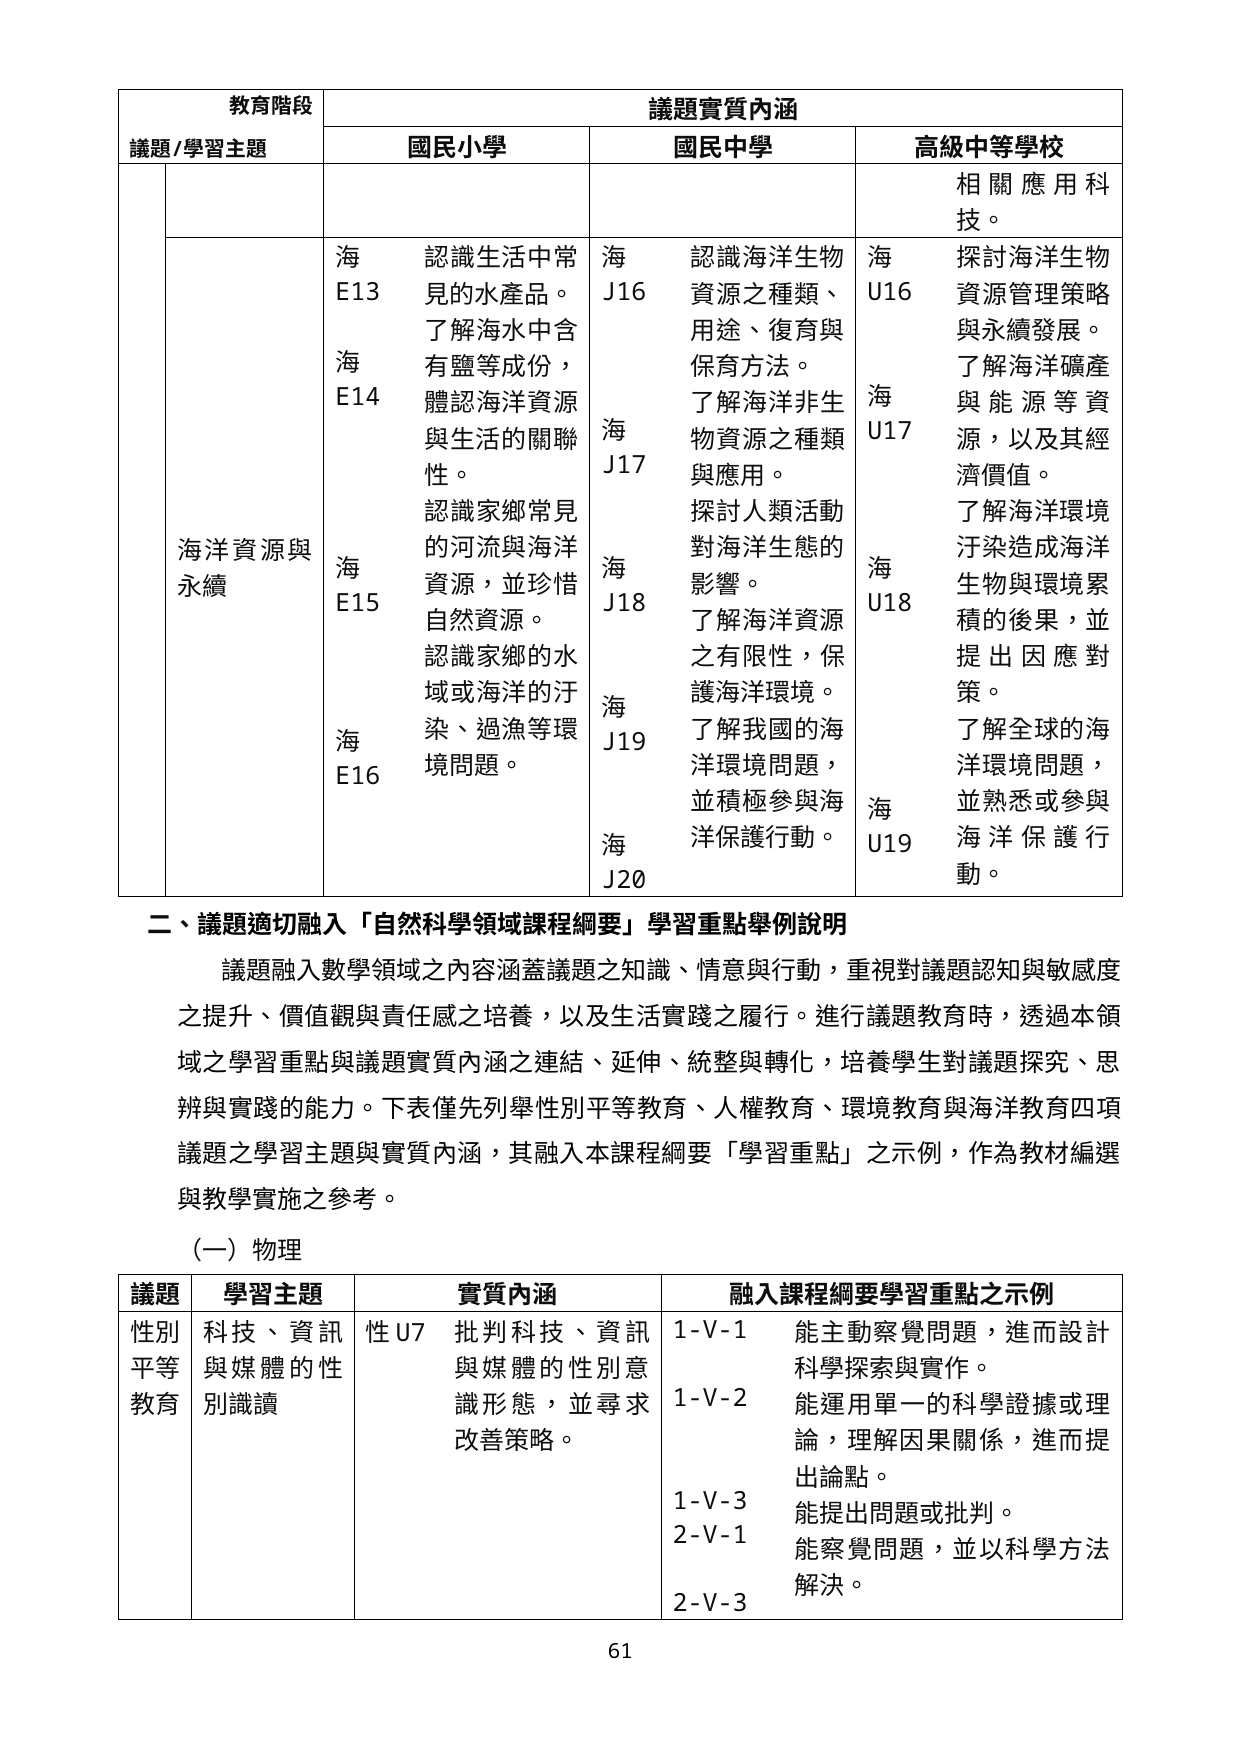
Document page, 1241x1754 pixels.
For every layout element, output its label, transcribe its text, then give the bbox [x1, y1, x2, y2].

table_cell 高級中等學校 [856, 127, 1122, 163]
table_cell 國民中學 [590, 127, 855, 163]
table_header 議題實質內涵 [324, 90, 1122, 126]
table_cell 海U16 海U17 海U18 海U19 [856, 238, 945, 896]
table_cell 性別平等教育 [119, 1312, 191, 1618]
table_cell 認識海洋生物資源之種類、用途、復育與保育方法。 了解海洋非生物資源之種類與應用。 探討人類活動對海洋生態的影響。 了解海洋資源之有限性，保護海洋環境。 了解我國的海洋環境問題，並積極參與海洋保護行動。 [679, 238, 855, 896]
table_cell 認識生活中常見的水產品。 了解海水中含有鹽等成份，體認海洋資源與生活的關聯性。 認識家鄉常見的河流與海洋資源，並珍惜自然資源。 認識家鄉的水域或海洋的汙染、過漁等環境問題。 [413, 238, 589, 896]
table_cell [166, 164, 323, 237]
table_header 議題 [119, 1275, 191, 1311]
text 議題融入數學領域之內容涵蓋議題之知識、情意與行動，重視對議題認知與敏感度之提升、價值觀與責任感之培養，以及生活實踐之履行。進行議題教育時，透過本領域之學習重點與議題實質內涵之連結、延伸、統整與轉化，培養學生對議題探究、思辨與實踐的能力。下表僅先列舉性別平等教育、人權教育、環境教育與海洋教育四項議題之學習主題與實質內涵，其融入本課程綱要「學習重點」之示例，作為教材編選與教學實施之參考。 [177, 943, 1122, 1218]
table_cell [856, 164, 945, 237]
table_cell [413, 164, 589, 237]
text （一）物理 [101, 1223, 1122, 1269]
table_cell [590, 164, 679, 237]
table_cell 科技、資訊與媒體的性別識讀 [192, 1312, 354, 1618]
table_cell 相關應用科技。 [945, 164, 1122, 237]
table_cell 海洋資源與永續 [166, 238, 323, 896]
table_cell 海E13 海E14 海E15 海E16 [324, 238, 413, 896]
table_cell 能主動察覺問題，進而設計科學探索與實作。 能運用單一的科學證據或理論，理解因果關係，進而提出論點。 能提出問題或批判。 能察覺問題，並以科學方法解決。 [783, 1312, 1122, 1618]
table_header 實質內涵 [355, 1275, 661, 1311]
table_header 融入課程綱要學習重點之示例 [662, 1275, 1122, 1311]
table_cell 1-V-1 1-V-2 1-V-3 2-V-1 2-V-3 [662, 1312, 783, 1618]
table_cell 國民小學 [324, 127, 589, 163]
table_cell [324, 164, 413, 237]
table_header 學習主題 [192, 1275, 354, 1311]
table_cell 海J16 海J17 海J18 海J19 海J20 [590, 238, 679, 896]
text 二、議題適切融入「自然科學領域課程綱要」學習重點舉例說明 [118, 897, 1122, 943]
table_cell 批判科技、資訊與媒體的性別意識形態，並尋求改善策略。 [443, 1312, 661, 1618]
table_cell 探討海洋生物資源管理策略與永續發展。 了解海洋礦產與能源等資源，以及其經濟價值。 了解海洋環境汙染造成海洋生物與環境累積的後果，並提出因應對策。 了解全球的海洋環境問題，並熟悉或參與海洋保護行動。 [945, 238, 1122, 896]
table_cell 性U7 [355, 1312, 443, 1618]
table_cell [119, 164, 165, 896]
table_header 教育階段 議題/學習主題 [119, 90, 323, 163]
table_cell [679, 164, 855, 237]
